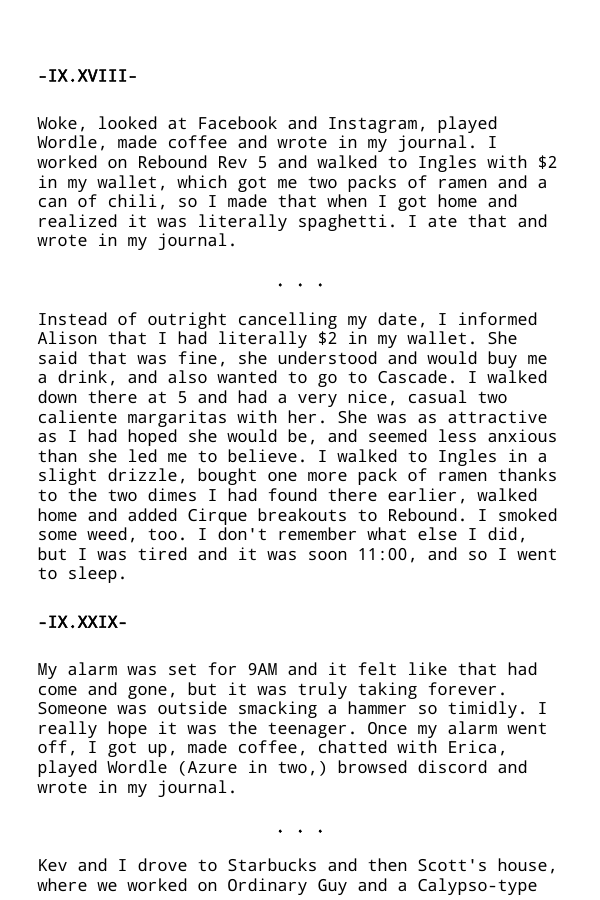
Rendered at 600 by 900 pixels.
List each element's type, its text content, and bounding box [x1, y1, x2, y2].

text Woke, looked at Facebook and Instagram, played Wordle, made coffee and wrote in my journal. I worked on Rebound Rev 5 and walked to Ingles with $2 in my wallet, which got me two packs of ramen and a can of chili, so I made that when I got home and realized it was literally spaghetti. I ate that and wrote in my journal. [37, 114, 562, 251]
text -IX.XXIX- [37, 612, 562, 632]
text Kev and I drove to Starbucks and then Scott's house, where we worked on Ordinary Guy and a Calypso-type [37, 856, 562, 895]
text . . . [37, 270, 562, 290]
text Instead of outright cancelling my date, I informed Alison that I had literally $2 in my wallet. She said that was fine, she understood and would buy me a drink, and also wanted to go to Cascade. I walked down there at 5 and had a very nice, casual two caliente margaritas with her. She was as attractive as I had hoped she would be, and seemed less anxious than she led me to believe. I walked to Ingles in a slight drizzle, bought one more pack of ramen thanks to the two dimes I had found there earlier, walked home and added Cirque breakouts to Rebound. I smoked some weed, too. I don't remember what else I did, but I was tired and it was soon 11:00, and so I went to sleep. [37, 309, 562, 584]
text -IX.XVIII- [37, 66, 562, 85]
text . . . [37, 817, 562, 836]
text My alarm was set for 9AM and it felt like that had come and gone, but it was truly taking forever. Someone was outside smacking a hammer so timidly. I really hope it was the teenager. Once my alarm went off, I got up, made coffee, chatted with Erica, played Wordle (Azure in two,) browsed discord and wrote in my journal. [37, 660, 562, 797]
